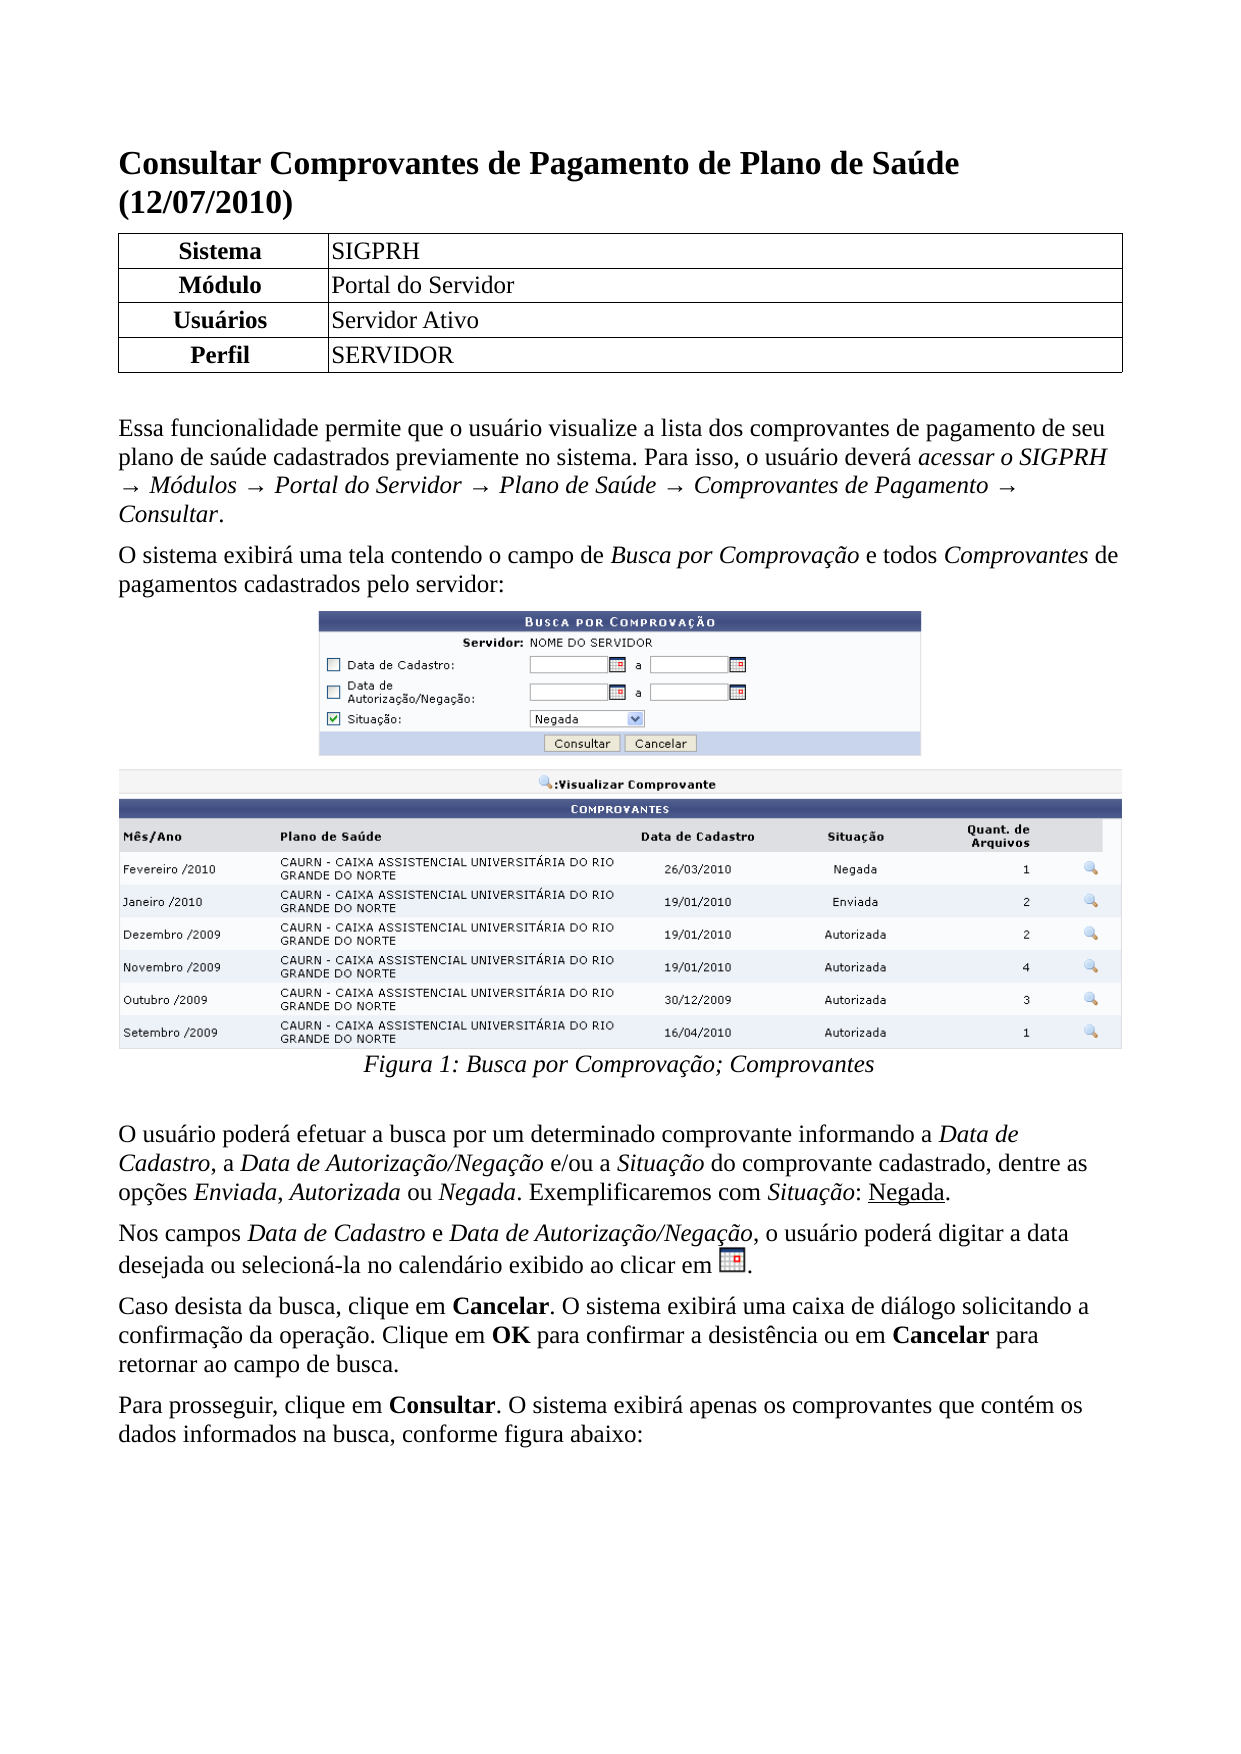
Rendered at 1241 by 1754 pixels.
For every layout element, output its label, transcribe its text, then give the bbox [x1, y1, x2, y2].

table_cell Servidor Ativo [329, 303, 1122, 337]
text Caso desista da busca, clique em Cancelar. O sistema exibirá uma caixa de diálogo solicitando a confirmação da operação. Clique em OK para confirmar a desistência ou em Cancelar para retornar ao campo de busca. [118, 1291, 1122, 1377]
text Figura 1: Busca por Comprovação; Comprovantes [118, 1050, 1122, 1078]
text Para prosseguir, clique em Consultar. O sistema exibirá apenas os comprovantes que contém os dados informados na busca, conforme figura abaixo: [118, 1390, 1122, 1447]
table_header Sistema [119, 234, 328, 268]
text Nos campos Data de Cadastro e Data de Autorização/Negação, o usuário poderá digitar a data desejada ou selecioná-la no calendário exibido ao clicar em . [118, 1218, 1122, 1279]
picture [118, 610, 1123, 1050]
text O sistema exibirá uma tela contendo o campo de Busca por Comprovação e todos Comprovantes de pagamentos cadastrados pelo servidor: [118, 541, 1122, 598]
subtitle Consultar Comprovantes de Pagamento de Plano de Saúde (12/07/2010) [118, 143, 1122, 220]
text Essa funcionalidade permite que o usuário visualize a lista dos comprovantes de pagamento de seu plano de saúde cadastrados previamente no sistema. Para isso, o usuário deverá acessar o SIGPRH → Módulos → Portal do Servidor → Plano de Saúde → Comprovantes de Pagamento → Consultar. [118, 413, 1122, 528]
text O usuário poderá efetuar a busca por um determinado comprovante informando a Data de Cadastro, a Data de Autorização/Negação e/ou a Situação do comprovante cadastrado, dentre as opções Enviada, Autorizada ou Negada. Exemplificaremos com Situação: Negada. [118, 1119, 1122, 1206]
table_cell Módulo [119, 269, 328, 302]
picture [718, 1246, 747, 1274]
table_header SIGPRH [329, 234, 1122, 268]
table_cell Usuários [119, 303, 328, 337]
table_cell Portal do Servidor [329, 269, 1122, 302]
table_cell Perfil [119, 338, 328, 372]
table_cell SERVIDOR [329, 338, 1122, 372]
